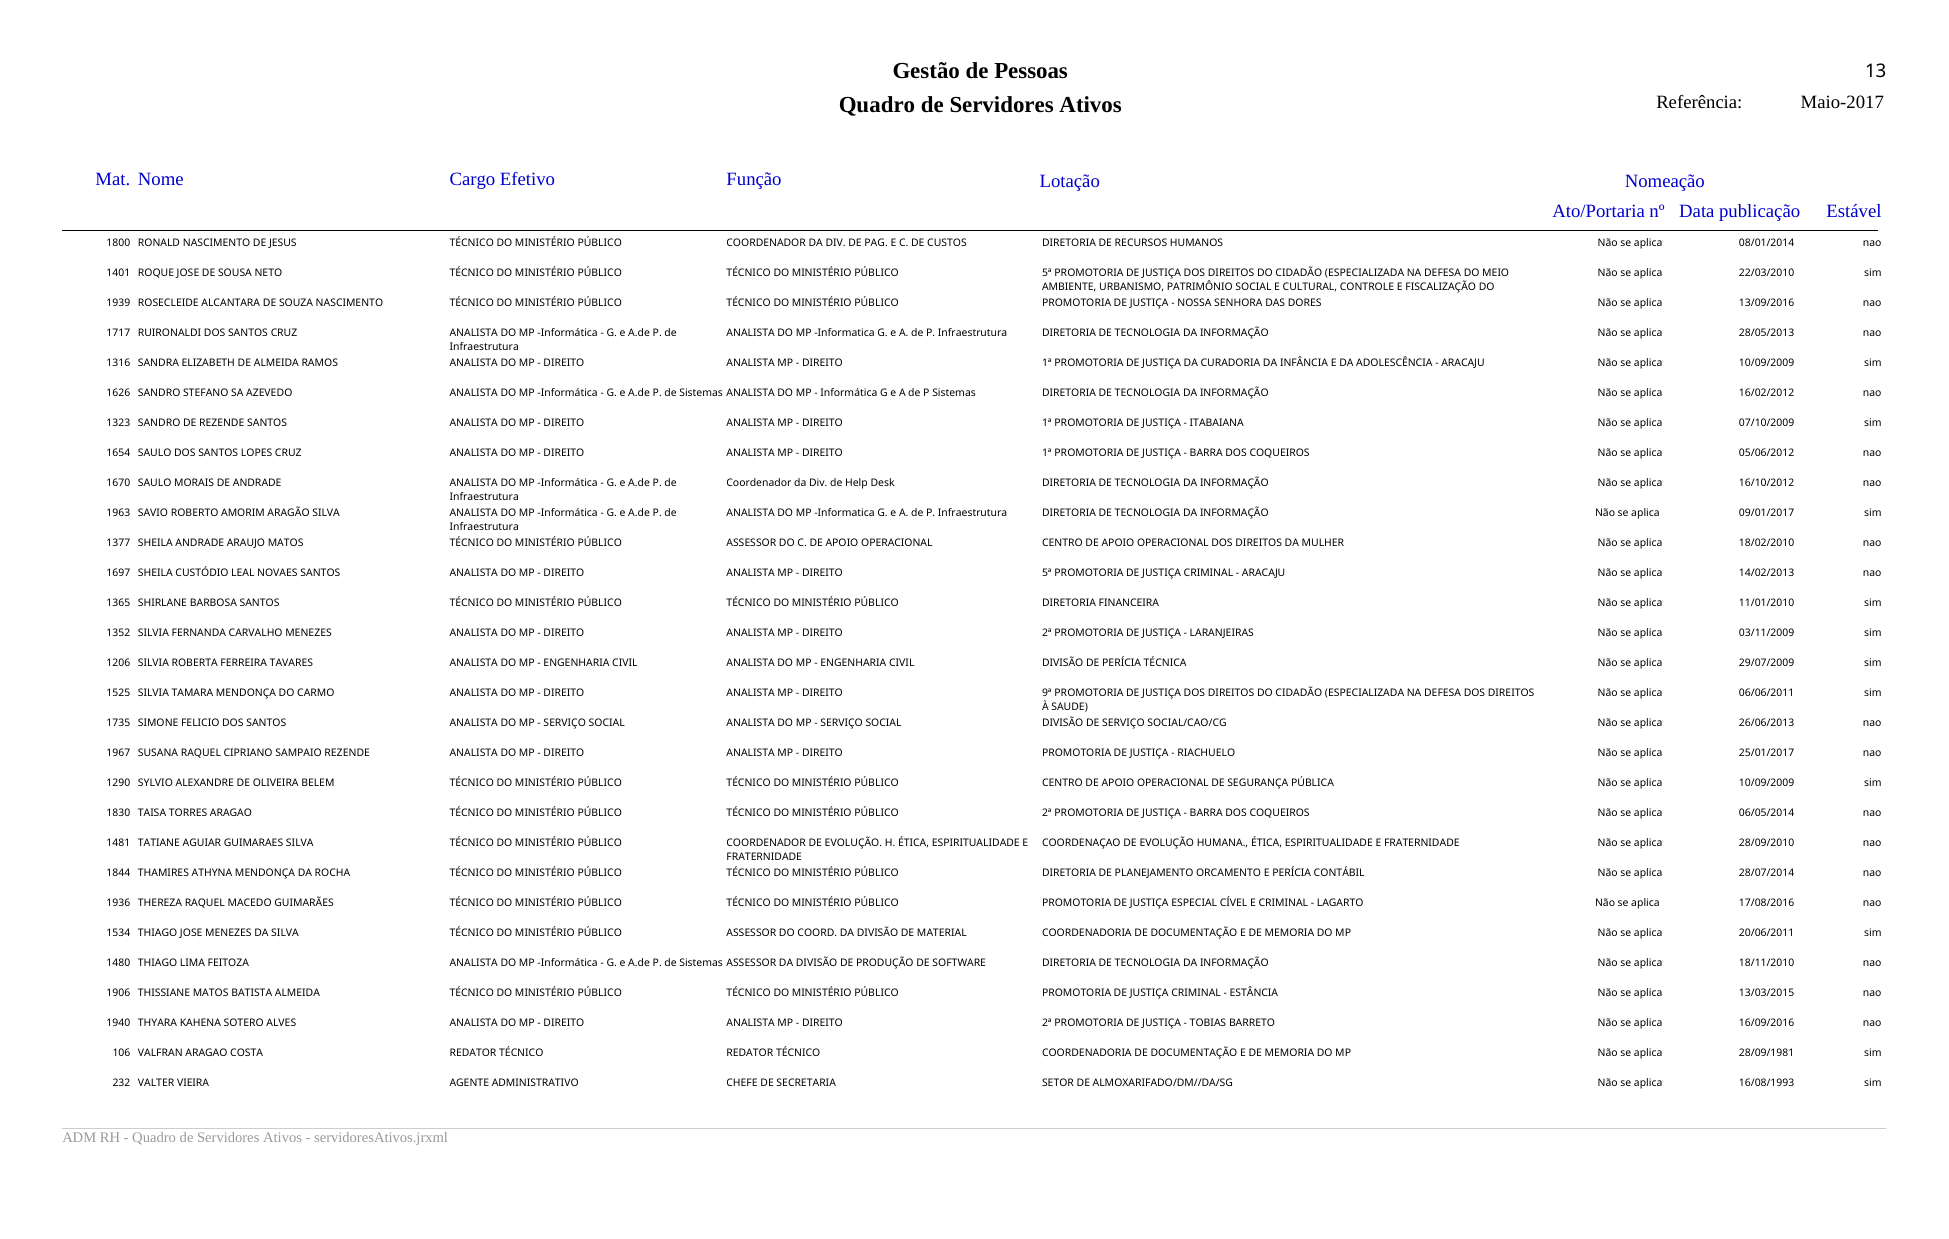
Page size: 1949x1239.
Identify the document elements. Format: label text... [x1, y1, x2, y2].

table_cell SANDRO DE REZENDE SANTOS [138, 415, 443, 445]
table_cell TÉCNICO DO MINISTÉRIO PÚBLICO [449, 925, 723, 955]
table_cell SILVIA FERNANDA CARVALHO MENEZES [138, 625, 443, 655]
table_cell nao [1803, 1015, 1881, 1045]
table_cell [130, 265, 138, 295]
table_cell nao [1803, 325, 1881, 355]
table_cell nao [1803, 835, 1881, 865]
table_cell [0, 565, 68, 595]
table_cell DIVISÃO DE SERVIÇO SOCIAL/CAO/CG [1042, 715, 1538, 745]
table_cell [0, 125, 1948, 168]
table_cell [1030, 265, 1042, 295]
table_cell [1030, 865, 1042, 895]
table_cell CENTRO DE APOIO OPERACIONAL DE SEGURANÇA PÚBLICA [1042, 775, 1538, 805]
table_cell [1881, 445, 1948, 475]
table_cell Não se aplica [1547, 955, 1662, 985]
table_cell 1936 [68, 895, 130, 925]
table_cell 20/06/2011 [1662, 925, 1794, 955]
table_cell [0, 1075, 68, 1105]
table_cell [684, 170, 726, 198]
table_cell [443, 655, 449, 685]
table_cell COORDENADORIA DE DOCUMENTAÇÃO E DE MEMORIA DO MP [1042, 1045, 1538, 1075]
table_header Cargo Efetivo [449, 168, 684, 198]
table_cell 18/02/2010 [1662, 535, 1794, 565]
table_cell [130, 1045, 138, 1075]
table_cell TÉCNICO DO MINISTÉRIO PÚBLICO [449, 835, 723, 865]
table_cell THIAGO JOSE MENEZES DA SILVA [138, 925, 443, 955]
table_cell [1030, 985, 1042, 1015]
table_cell Não se aplica [1547, 295, 1662, 325]
table_cell ANALISTA DO MP -Informática - G. e A.de P. de Sistemas [449, 955, 723, 985]
table_cell 1481 [68, 835, 130, 865]
table_cell 5ª PROMOTORIA DE JUSTIÇA CRIMINAL - ARACAJU [1042, 565, 1538, 595]
table_cell [130, 535, 138, 565]
table_cell nao [1803, 475, 1881, 505]
table_cell [1881, 535, 1948, 565]
table_cell 06/06/2011 [1662, 685, 1794, 715]
table_cell [0, 985, 68, 1015]
table_cell 03/11/2009 [1662, 625, 1794, 655]
table_cell THAMIRES ATHYNA MENDONÇA DA ROCHA [138, 865, 443, 895]
table_cell 1844 [68, 865, 130, 895]
table_cell [1794, 325, 1803, 355]
table_cell [1030, 655, 1042, 685]
table_cell 1ª PROMOTORIA DE JUSTIÇA - BARRA DOS COQUEIROS [1042, 445, 1538, 475]
table_cell DIRETORIA DE TECNOLOGIA DA INFORMAÇÃO [1042, 955, 1538, 985]
table_cell nao [1803, 955, 1881, 985]
table_cell SHEILA CUSTÓDIO LEAL NOVAES SANTOS [138, 565, 443, 595]
table_cell [1794, 355, 1803, 385]
table_cell [1538, 835, 1547, 865]
table_cell Não se aplica [1547, 595, 1662, 625]
table_cell ANALISTA DO MP - DIREITO [449, 1015, 723, 1045]
table_cell [1538, 265, 1547, 295]
table_cell [443, 235, 449, 265]
table_cell 13/03/2015 [1662, 985, 1794, 1015]
table_cell 10/09/2009 [1662, 775, 1794, 805]
table_cell [1794, 265, 1803, 295]
table_cell Estável [1803, 200, 1881, 229]
table_cell ANALISTA MP - DIREITO [726, 565, 1030, 595]
table_cell TÉCNICO DO MINISTÉRIO PÚBLICO [726, 985, 1030, 1015]
table_cell [1881, 715, 1948, 745]
table_cell [1523, 91, 1656, 124]
table_cell [130, 955, 138, 985]
table_cell THYARA KAHENA SOTERO ALVES [138, 1015, 443, 1045]
table_cell THEREZA RAQUEL MACEDO GUIMARÃES [138, 895, 443, 925]
table_cell DIRETORIA DE PLANEJAMENTO ORCAMENTO E PERÍCIA CONTÁBIL [1042, 865, 1538, 895]
table_cell [1881, 835, 1948, 865]
table_cell ANALISTA DO MP - SERVIÇO SOCIAL [449, 715, 723, 745]
table_cell nao [1803, 715, 1881, 745]
table_cell [1794, 955, 1803, 985]
table_cell SYLVIO ALEXANDRE DE OLIVEIRA BELEM [138, 775, 443, 805]
table_cell ANALISTA MP - DIREITO [726, 745, 1030, 775]
table_cell ANALISTA DO MP - DIREITO [449, 565, 723, 595]
table_cell SANDRA ELIZABETH DE ALMEIDA RAMOS [138, 355, 443, 385]
table_cell [1881, 625, 1948, 655]
table_cell CENTRO DE APOIO OPERACIONAL DOS DIREITOS DA MULHER [1042, 535, 1538, 565]
table_cell [1881, 1075, 1948, 1105]
table_cell [130, 475, 138, 505]
table_cell [130, 385, 138, 415]
table_cell sim [1803, 655, 1881, 685]
table_cell RUIRONALDI DOS SANTOS CRUZ [138, 325, 443, 355]
table_cell [0, 1015, 68, 1045]
table_header Nome [138, 168, 203, 198]
table_cell SUSANA RAQUEL CIPRIANO SAMPAIO REZENDE [138, 745, 443, 775]
table_cell [1538, 895, 1547, 925]
table_cell 16/02/2012 [1662, 385, 1794, 415]
table_cell Data publicação [1665, 200, 1800, 229]
table_cell TÉCNICO DO MINISTÉRIO PÚBLICO [449, 805, 723, 835]
table_cell [1538, 715, 1547, 745]
table_cell [1538, 565, 1547, 595]
table_cell [130, 445, 138, 475]
table_cell TATIANE AGUIAR GUIMARAES SILVA [138, 835, 443, 865]
table_cell [130, 415, 138, 445]
table_cell [1881, 955, 1948, 985]
table_cell ANALISTA DO MP - DIREITO [449, 625, 723, 655]
table_cell [443, 1045, 449, 1075]
table_cell [443, 775, 449, 805]
table_cell [0, 925, 68, 955]
table_cell sim [1803, 355, 1881, 385]
table_cell ADM RH - Quadro de Servidores Ativos - servidoresAtivos.jrxml [62, 1129, 1886, 1152]
table_cell Coordenador da Div. de Help Desk [726, 475, 1030, 505]
table_cell Não se aplica [1547, 865, 1662, 895]
table_cell [130, 685, 138, 715]
table_cell [1538, 925, 1547, 955]
table_cell [1881, 1045, 1948, 1075]
table_cell SIMONE FELICIO DOS SANTOS [138, 715, 443, 745]
table_cell TÉCNICO DO MINISTÉRIO PÚBLICO [449, 775, 723, 805]
table_cell [443, 925, 449, 955]
table_cell [1523, 57, 1731, 84]
table_cell Não se aplica [1547, 745, 1662, 775]
table_cell [0, 57, 437, 84]
table_cell [1030, 565, 1042, 595]
table_cell Não se aplica [1547, 625, 1662, 655]
table_cell [1881, 985, 1948, 1015]
table_cell [1881, 595, 1948, 625]
table_cell [443, 385, 449, 415]
table_cell 28/09/2010 [1662, 835, 1794, 865]
table_cell sim [1803, 595, 1881, 625]
table_cell [1538, 295, 1547, 325]
table_cell DIRETORIA DE TECNOLOGIA DA INFORMAÇÃO [1042, 385, 1538, 415]
table_cell [130, 295, 138, 325]
table_cell [0, 955, 68, 985]
table_cell [443, 985, 449, 1015]
table_cell 106 [68, 1045, 130, 1075]
table_cell ANALISTA DO MP - DIREITO [449, 685, 723, 715]
table_cell [443, 265, 449, 295]
table_cell 07/10/2009 [1662, 415, 1794, 445]
table_cell COORDENADOR DE EVOLUÇÃO. H. ÉTICA, ESPIRITUALIDADE E FRATERNIDADE [726, 835, 1030, 865]
table_cell sim [1803, 505, 1881, 535]
table_cell sim [1803, 685, 1881, 715]
table_cell [1030, 1015, 1042, 1045]
table_cell ANALISTA MP - DIREITO [726, 355, 1030, 385]
table_cell [1030, 745, 1042, 775]
table_cell 06/05/2014 [1662, 805, 1794, 835]
table_cell Não se aplica [1547, 505, 1662, 535]
table_cell 1377 [68, 535, 130, 565]
table_cell [0, 715, 68, 745]
table_cell [1794, 625, 1803, 655]
table_cell nao [1803, 805, 1881, 835]
table_cell TAISA TORRES ARAGAO [138, 805, 443, 835]
table_cell [0, 595, 68, 625]
table_cell [130, 170, 138, 198]
table_cell TÉCNICO DO MINISTÉRIO PÚBLICO [726, 595, 1030, 625]
table_cell [0, 835, 68, 865]
table_cell Não se aplica [1547, 835, 1662, 865]
table_cell [1794, 1075, 1803, 1105]
table_cell Não se aplica [1547, 715, 1662, 745]
table_cell [443, 325, 449, 355]
table_cell COORDENADORIA DE DOCUMENTAÇÃO E DE MEMORIA DO MP [1042, 925, 1538, 955]
table_cell [130, 1075, 138, 1105]
table_cell [1030, 385, 1042, 415]
table_cell [1794, 985, 1803, 1015]
table_cell 232 [68, 1075, 130, 1105]
table_cell [443, 445, 449, 475]
table_cell nao [1803, 895, 1881, 925]
table_cell 16/08/1993 [1662, 1075, 1794, 1105]
table_cell 1626 [68, 385, 130, 415]
table_cell DIVISÃO DE PERÍCIA TÉCNICA [1042, 655, 1538, 685]
table_cell 2ª PROMOTORIA DE JUSTIÇA - TOBIAS BARRETO [1042, 1015, 1538, 1045]
table_cell [1794, 715, 1803, 745]
table_cell 16/09/2016 [1662, 1015, 1794, 1045]
table_cell [0, 85, 1948, 91]
table_cell Não se aplica [1547, 775, 1662, 805]
table_cell [443, 625, 449, 655]
table_cell ROQUE JOSE DE SOUSA NETO [138, 265, 443, 295]
table_cell [130, 715, 138, 745]
table_cell [443, 745, 449, 775]
table_cell [1538, 355, 1547, 385]
table_cell sim [1803, 1045, 1881, 1075]
table_cell [1881, 865, 1948, 895]
table_cell 1967 [68, 745, 130, 775]
table_cell 1830 [68, 805, 130, 835]
table_cell 17/08/2016 [1662, 895, 1794, 925]
table_cell [0, 655, 68, 685]
table_cell [1794, 445, 1803, 475]
table_cell [443, 895, 449, 925]
table_cell [0, 325, 68, 355]
table_cell [1881, 745, 1948, 775]
table_cell 2ª PROMOTORIA DE JUSTIÇA - BARRA DOS COQUEIROS [1042, 805, 1538, 835]
table_cell [1794, 415, 1803, 445]
table_cell [1881, 505, 1948, 535]
table_header [0, 0, 1948, 57]
table_cell [1881, 295, 1948, 325]
table_cell 18/11/2010 [1662, 955, 1794, 985]
table_cell nao [1803, 445, 1881, 475]
table_cell [130, 655, 138, 685]
table_cell [443, 355, 449, 385]
table_cell [1030, 235, 1042, 265]
table_cell THISSIANE MATOS BATISTA ALMEIDA [138, 985, 443, 1015]
table_cell CHEFE DE SECRETARIA [726, 1075, 1030, 1105]
table_cell DIRETORIA DE TECNOLOGIA DA INFORMAÇÃO [1042, 475, 1538, 505]
table_cell 05/06/2012 [1662, 445, 1794, 475]
table_cell [130, 925, 138, 955]
table_cell [1030, 715, 1042, 745]
table_cell ASSESSOR DO COORD. DA DIVISÃO DE MATERIAL [726, 925, 1030, 955]
table_cell [443, 685, 449, 715]
table_cell ANALISTA MP - DIREITO [726, 685, 1030, 715]
table_cell [0, 745, 68, 775]
table_cell ASSESSOR DA DIVISÃO DE PRODUÇÃO DE SOFTWARE [726, 955, 1030, 985]
table_cell VALFRAN ARAGAO COSTA [138, 1045, 443, 1075]
table_cell TÉCNICO DO MINISTÉRIO PÚBLICO [726, 265, 1030, 295]
table_cell [443, 415, 449, 445]
table_cell 9ª PROMOTORIA DE JUSTIÇA DOS DIREITOS DO CIDADÃO (ESPECIALIZADA NA DEFESA DOS DIREITOS À SAUDE) [1042, 685, 1538, 715]
table_cell [1538, 625, 1547, 655]
table_cell TÉCNICO DO MINISTÉRIO PÚBLICO [449, 895, 723, 925]
table_cell 1480 [68, 955, 130, 985]
table_cell [0, 895, 68, 925]
table_cell [1030, 625, 1042, 655]
table_cell [1881, 475, 1948, 505]
table_cell TÉCNICO DO MINISTÉRIO PÚBLICO [726, 865, 1030, 895]
table_cell ANALISTA MP - DIREITO [726, 415, 1030, 445]
table_cell Não se aplica [1547, 475, 1662, 505]
table_cell [0, 265, 68, 295]
table_cell ANALISTA DO MP -Informática - G. e A.de P. de Sistemas [449, 385, 723, 415]
table_cell Não se aplica [1547, 235, 1662, 265]
table_cell [0, 235, 68, 265]
table_cell [1030, 805, 1042, 835]
table_cell [130, 595, 138, 625]
table_cell 2ª PROMOTORIA DE JUSTIÇA - LARANJEIRAS [1042, 625, 1538, 655]
table_cell [0, 170, 68, 198]
table_cell [1881, 565, 1948, 595]
table_cell [1794, 745, 1803, 775]
table_cell 10/09/2009 [1662, 355, 1794, 385]
table_cell 29/07/2009 [1662, 655, 1794, 685]
table_cell TÉCNICO DO MINISTÉRIO PÚBLICO [726, 895, 1030, 925]
table_cell ANALISTA DO MP -Informática - G. e A.de P. de Infraestrutura [449, 325, 723, 355]
table_cell [1794, 925, 1803, 955]
table_cell [1794, 775, 1803, 805]
table_cell TÉCNICO DO MINISTÉRIO PÚBLICO [726, 295, 1030, 325]
table_cell [1030, 415, 1042, 445]
table_cell [0, 1105, 1948, 1128]
table_cell 28/07/2014 [1662, 865, 1794, 895]
table_cell COORDENADOR DA DIV. DE PAG. E C. DE CUSTOS [726, 235, 1030, 265]
table_cell 1735 [68, 715, 130, 745]
table_cell Gestão de Pessoas [437, 57, 1523, 85]
table_cell TÉCNICO DO MINISTÉRIO PÚBLICO [449, 265, 723, 295]
table_cell SILVIA TAMARA MENDONÇA DO CARMO [138, 685, 443, 715]
table_cell 1323 [68, 415, 130, 445]
table_cell [1538, 955, 1547, 985]
table_cell [1196, 170, 1529, 198]
table_cell 1290 [68, 775, 130, 805]
table_cell nao [1803, 295, 1881, 325]
table_cell SAULO DOS SANTOS LOPES CRUZ [138, 445, 443, 475]
table_cell ANALISTA DO MP - DIREITO [449, 415, 723, 445]
table_cell [1538, 865, 1547, 895]
table_cell [0, 91, 437, 124]
table_cell 1654 [68, 445, 130, 475]
table_cell [1794, 685, 1803, 715]
table_cell [0, 1045, 68, 1075]
table_cell [1538, 985, 1547, 1015]
table_cell TÉCNICO DO MINISTÉRIO PÚBLICO [449, 985, 723, 1015]
table_cell [0, 505, 68, 535]
table_cell ANALISTA DO MP - DIREITO [449, 745, 723, 775]
table_cell [1881, 325, 1948, 355]
table_cell [1881, 685, 1948, 715]
table_cell TÉCNICO DO MINISTÉRIO PÚBLICO [449, 295, 723, 325]
table_cell Não se aplica [1547, 535, 1662, 565]
table_header Função [726, 168, 803, 198]
table_cell 1365 [68, 595, 130, 625]
table_cell [1881, 355, 1948, 385]
table_cell [1881, 655, 1948, 685]
table_cell TÉCNICO DO MINISTÉRIO PÚBLICO [449, 535, 723, 565]
table_cell [1794, 865, 1803, 895]
table_cell 1401 [68, 265, 130, 295]
table_cell [443, 805, 449, 835]
table_cell nao [1803, 235, 1881, 265]
table_cell 1717 [68, 325, 130, 355]
table_cell [1538, 775, 1547, 805]
table_cell ANALISTA MP - DIREITO [726, 1015, 1030, 1045]
table_cell ANALISTA DO MP - DIREITO [449, 355, 723, 385]
table_cell [443, 475, 449, 505]
table_cell Não se aplica [1547, 925, 1662, 955]
table_cell PROMOTORIA DE JUSTIÇA ESPECIAL CÍVEL E CRIMINAL - LAGARTO [1042, 895, 1538, 925]
table_cell 26/06/2013 [1662, 715, 1794, 745]
table_cell [1030, 355, 1042, 385]
table_cell 14/02/2013 [1662, 565, 1794, 595]
table_cell nao [1803, 745, 1881, 775]
table_cell [1794, 385, 1803, 415]
table_cell [1538, 595, 1547, 625]
table_cell [1881, 415, 1948, 445]
table_cell [130, 985, 138, 1015]
table_cell 13 [1731, 57, 1886, 84]
table_cell 1963 [68, 505, 130, 535]
table_cell PROMOTORIA DE JUSTIÇA - NOSSA SENHORA DAS DORES [1042, 295, 1538, 325]
table_cell TÉCNICO DO MINISTÉRIO PÚBLICO [449, 595, 723, 625]
table_cell [1794, 655, 1803, 685]
table_cell 1ª PROMOTORIA DE JUSTIÇA DA CURADORIA DA INFÂNCIA E DA ADOLESCÊNCIA - ARACAJU [1042, 355, 1538, 385]
table_cell PROMOTORIA DE JUSTIÇA - RIACHUELO [1042, 745, 1538, 775]
table_cell [130, 325, 138, 355]
table_cell 13/09/2016 [1662, 295, 1794, 325]
table_cell [1538, 445, 1547, 475]
table_cell SANDRO STEFANO SA AZEVEDO [138, 385, 443, 415]
table_cell [203, 170, 449, 198]
table_cell [1538, 1045, 1547, 1075]
table_cell 09/01/2017 [1662, 505, 1794, 535]
table_cell VALTER VIEIRA [138, 1075, 443, 1105]
table_cell ANALISTA MP - DIREITO [726, 445, 1030, 475]
table_cell [1538, 535, 1547, 565]
table_cell [0, 625, 68, 655]
table_cell ANALISTA DO MP -Informatica G. e A. de P. Infraestrutura [726, 505, 1030, 535]
table_cell [1030, 505, 1042, 535]
table_cell Não se aplica [1547, 685, 1662, 715]
table_cell [1030, 1045, 1042, 1075]
table_cell [0, 445, 68, 475]
table_cell SHIRLANE BARBOSA SANTOS [138, 595, 443, 625]
table_cell [443, 1015, 449, 1045]
table_cell Nomeação [1529, 170, 1800, 199]
table_cell Não se aplica [1547, 355, 1662, 385]
table_cell sim [1803, 265, 1881, 295]
table_cell [1030, 295, 1042, 325]
table_cell Não se aplica [1547, 985, 1662, 1015]
table_cell Não se aplica [1547, 1045, 1662, 1075]
table_cell [1030, 325, 1042, 355]
table_cell Não se aplica [1547, 805, 1662, 835]
table_cell [1030, 685, 1042, 715]
table_cell Não se aplica [1547, 895, 1662, 925]
table_cell [443, 535, 449, 565]
table_cell AGENTE ADMINISTRATIVO [449, 1075, 723, 1105]
table_cell [1794, 295, 1803, 325]
table_cell [0, 295, 68, 325]
table_cell [1881, 385, 1948, 415]
table_cell nao [1803, 565, 1881, 595]
table_cell TÉCNICO DO MINISTÉRIO PÚBLICO [726, 805, 1030, 835]
table_cell DIRETORIA FINANCEIRA [1042, 595, 1538, 625]
table_cell sim [1803, 415, 1881, 445]
table_cell nao [1803, 865, 1881, 895]
table_cell [1030, 895, 1042, 925]
table_cell REDATOR TÉCNICO [726, 1045, 1030, 1075]
table_cell [1538, 385, 1547, 415]
table_cell 1670 [68, 475, 130, 505]
table_cell 25/01/2017 [1662, 745, 1794, 775]
table_cell 1525 [68, 685, 130, 715]
table_cell sim [1803, 925, 1881, 955]
table_cell [443, 1075, 449, 1105]
table_cell [443, 715, 449, 745]
table_cell [1538, 805, 1547, 835]
table_cell SAULO MORAIS DE ANDRADE [138, 475, 443, 505]
table_cell [443, 955, 449, 985]
table_cell Não se aplica [1547, 445, 1662, 475]
table_cell [130, 805, 138, 835]
table_cell [443, 835, 449, 865]
table_cell [443, 595, 449, 625]
table_cell [0, 775, 68, 805]
table_cell [443, 295, 449, 325]
table_cell TÉCNICO DO MINISTÉRIO PÚBLICO [726, 775, 1030, 805]
table_cell Ato/Portaria nº [1529, 200, 1664, 229]
table_cell [130, 505, 138, 535]
table_cell [443, 505, 449, 535]
table_cell [1794, 835, 1803, 865]
table_cell [130, 355, 138, 385]
table_cell 28/05/2013 [1662, 325, 1794, 355]
table_cell [1881, 265, 1948, 295]
table_cell ANALISTA DO MP -Informatica G. e A. de P. Infraestrutura [726, 325, 1030, 355]
table_cell Lotação [1039, 170, 1196, 199]
table_cell [1794, 895, 1803, 925]
table_cell REDATOR TÉCNICO [449, 1045, 723, 1075]
table_cell [1881, 895, 1948, 925]
table_cell [803, 170, 1039, 198]
table_cell sim [1803, 1075, 1881, 1105]
table_cell [0, 865, 68, 895]
table_cell [1538, 235, 1547, 265]
table_cell [1538, 415, 1547, 445]
table_cell [1538, 1075, 1547, 1105]
table_cell [1538, 325, 1547, 355]
table_cell nao [1803, 385, 1881, 415]
table_cell Referência: [1656, 91, 1754, 124]
table_cell [1886, 57, 1948, 84]
table_cell DIRETORIA DE TECNOLOGIA DA INFORMAÇÃO [1042, 325, 1538, 355]
table_cell ANALISTA DO MP - ENGENHARIA CIVIL [726, 655, 1030, 685]
table_cell [1881, 235, 1948, 265]
table_cell [1794, 805, 1803, 835]
table_cell ANALISTA DO MP -Informática - G. e A.de P. de Infraestrutura [449, 505, 723, 535]
table_cell [1538, 745, 1547, 775]
table_header Mat. [68, 168, 130, 198]
table_cell [0, 355, 68, 385]
table_cell [0, 200, 1529, 229]
table_cell SETOR DE ALMOXARIFADO/DM//DA/SG [1042, 1075, 1538, 1105]
table_cell [1794, 565, 1803, 595]
table_cell Não se aplica [1547, 325, 1662, 355]
table_cell [0, 1128, 62, 1152]
table_cell [1794, 1045, 1803, 1075]
table_cell [1030, 445, 1042, 475]
table_cell [1881, 1015, 1948, 1045]
table_cell 1352 [68, 625, 130, 655]
table_cell [130, 235, 138, 265]
table_cell Não se aplica [1547, 265, 1662, 295]
table_cell [0, 805, 68, 835]
table_cell [0, 685, 68, 715]
table_cell Não se aplica [1547, 655, 1662, 685]
table_cell ANALISTA DO MP - DIREITO [449, 445, 723, 475]
table_cell 1697 [68, 565, 130, 595]
table_cell [1538, 475, 1547, 505]
table_cell SHEILA ANDRADE ARAUJO MATOS [138, 535, 443, 565]
table_cell [1538, 685, 1547, 715]
table_cell [1881, 775, 1948, 805]
table_cell [0, 385, 68, 415]
table_cell [1794, 535, 1803, 565]
table_cell [1794, 235, 1803, 265]
table_cell sim [1803, 625, 1881, 655]
table_cell Não se aplica [1547, 1015, 1662, 1045]
table_cell [1030, 595, 1042, 625]
table_cell [1881, 200, 1948, 229]
table_cell [1030, 955, 1042, 985]
table_cell [1538, 505, 1547, 535]
table_cell nao [1803, 535, 1881, 565]
table_cell [1030, 835, 1042, 865]
table_cell ANALISTA DO MP - Informática G e A de P Sistemas [726, 385, 1030, 415]
table_cell ROSECLEIDE ALCANTARA DE SOUZA NASCIMENTO [138, 295, 443, 325]
table_cell 1534 [68, 925, 130, 955]
table_cell 11/01/2010 [1662, 595, 1794, 625]
table_cell TÉCNICO DO MINISTÉRIO PÚBLICO [449, 235, 723, 265]
table_cell [130, 625, 138, 655]
table_cell [1030, 1075, 1042, 1105]
table_cell Quadro de Servidores Ativos [437, 91, 1523, 124]
table_cell [1538, 1015, 1547, 1045]
table_cell [1538, 655, 1547, 685]
table_cell sim [1803, 775, 1881, 805]
table_cell ANALISTA DO MP - ENGENHARIA CIVIL [449, 655, 723, 685]
table_cell 1206 [68, 655, 130, 685]
table_cell 1940 [68, 1015, 130, 1045]
table_cell 1906 [68, 985, 130, 1015]
table_cell THIAGO LIMA FEITOZA [138, 955, 443, 985]
table_cell [130, 835, 138, 865]
table_cell DIRETORIA DE TECNOLOGIA DA INFORMAÇÃO [1042, 505, 1538, 535]
table_cell 28/09/1981 [1662, 1045, 1794, 1075]
table_cell [130, 865, 138, 895]
table_cell ANALISTA DO MP - SERVIÇO SOCIAL [726, 715, 1030, 745]
table_cell [1794, 505, 1803, 535]
table_cell 22/03/2010 [1662, 265, 1794, 295]
table_cell [1794, 475, 1803, 505]
table_cell SAVIO ROBERTO AMORIM ARAGÃO SILVA [138, 505, 443, 535]
table_cell ASSESSOR DO C. DE APOIO OPERACIONAL [726, 535, 1030, 565]
table_cell TÉCNICO DO MINISTÉRIO PÚBLICO [449, 865, 723, 895]
table_cell PROMOTORIA DE JUSTIÇA CRIMINAL - ESTÂNCIA [1042, 985, 1538, 1015]
table_cell [130, 775, 138, 805]
table_cell SILVIA ROBERTA FERREIRA TAVARES [138, 655, 443, 685]
table_cell [1030, 475, 1042, 505]
table_cell RONALD NASCIMENTO DE JESUS [138, 235, 443, 265]
table_cell 08/01/2014 [1662, 235, 1794, 265]
table_cell ANALISTA MP - DIREITO [726, 625, 1030, 655]
table_cell Não se aplica [1547, 1075, 1662, 1105]
table_cell [1030, 925, 1042, 955]
table_cell [1794, 1015, 1803, 1045]
table_cell [1030, 535, 1042, 565]
table_cell 1ª PROMOTORIA DE JUSTIÇA - ITABAIANA [1042, 415, 1538, 445]
table_cell 1939 [68, 295, 130, 325]
table_cell Não se aplica [1547, 565, 1662, 595]
table_cell [130, 1015, 138, 1045]
table_cell [130, 745, 138, 775]
table_cell [1800, 170, 1948, 198]
table_cell [1881, 805, 1948, 835]
table_cell DIRETORIA DE RECURSOS HUMANOS [1042, 235, 1538, 265]
table_cell [443, 565, 449, 595]
table_cell Maio-2017 [1756, 91, 1884, 124]
table_cell 5ª PROMOTORIA DE JUSTIÇA DOS DIREITOS DO CIDADÃO (ESPECIALIZADA NA DEFESA DO MEIO AMBIENTE, URBANISMO, PATRIMÔNIO SOCIAL E CULTURAL, CONTROLE E FISCALIZAÇÃO DO [1042, 265, 1538, 295]
table_cell [1881, 925, 1948, 955]
table_cell [130, 565, 138, 595]
table_cell [1886, 1128, 1948, 1152]
table_cell [0, 415, 68, 445]
table_cell 16/10/2012 [1662, 475, 1794, 505]
table_cell [1884, 91, 1948, 124]
table_cell Não se aplica [1547, 415, 1662, 445]
table_cell [130, 895, 138, 925]
table_cell [1794, 595, 1803, 625]
table_cell [0, 475, 68, 505]
table_cell [443, 865, 449, 895]
table_cell nao [1803, 985, 1881, 1015]
table_cell 1800 [68, 235, 130, 265]
table_cell [0, 535, 68, 565]
table_cell 1316 [68, 355, 130, 385]
table_cell [1030, 775, 1042, 805]
table_cell ANALISTA DO MP -Informática - G. e A.de P. de Infraestrutura [449, 475, 723, 505]
table_cell Não se aplica [1547, 385, 1662, 415]
table_cell COORDENAÇAO DE EVOLUÇÃO HUMANA., ÉTICA, ESPIRITUALIDADE E FRATERNIDADE [1042, 835, 1538, 865]
